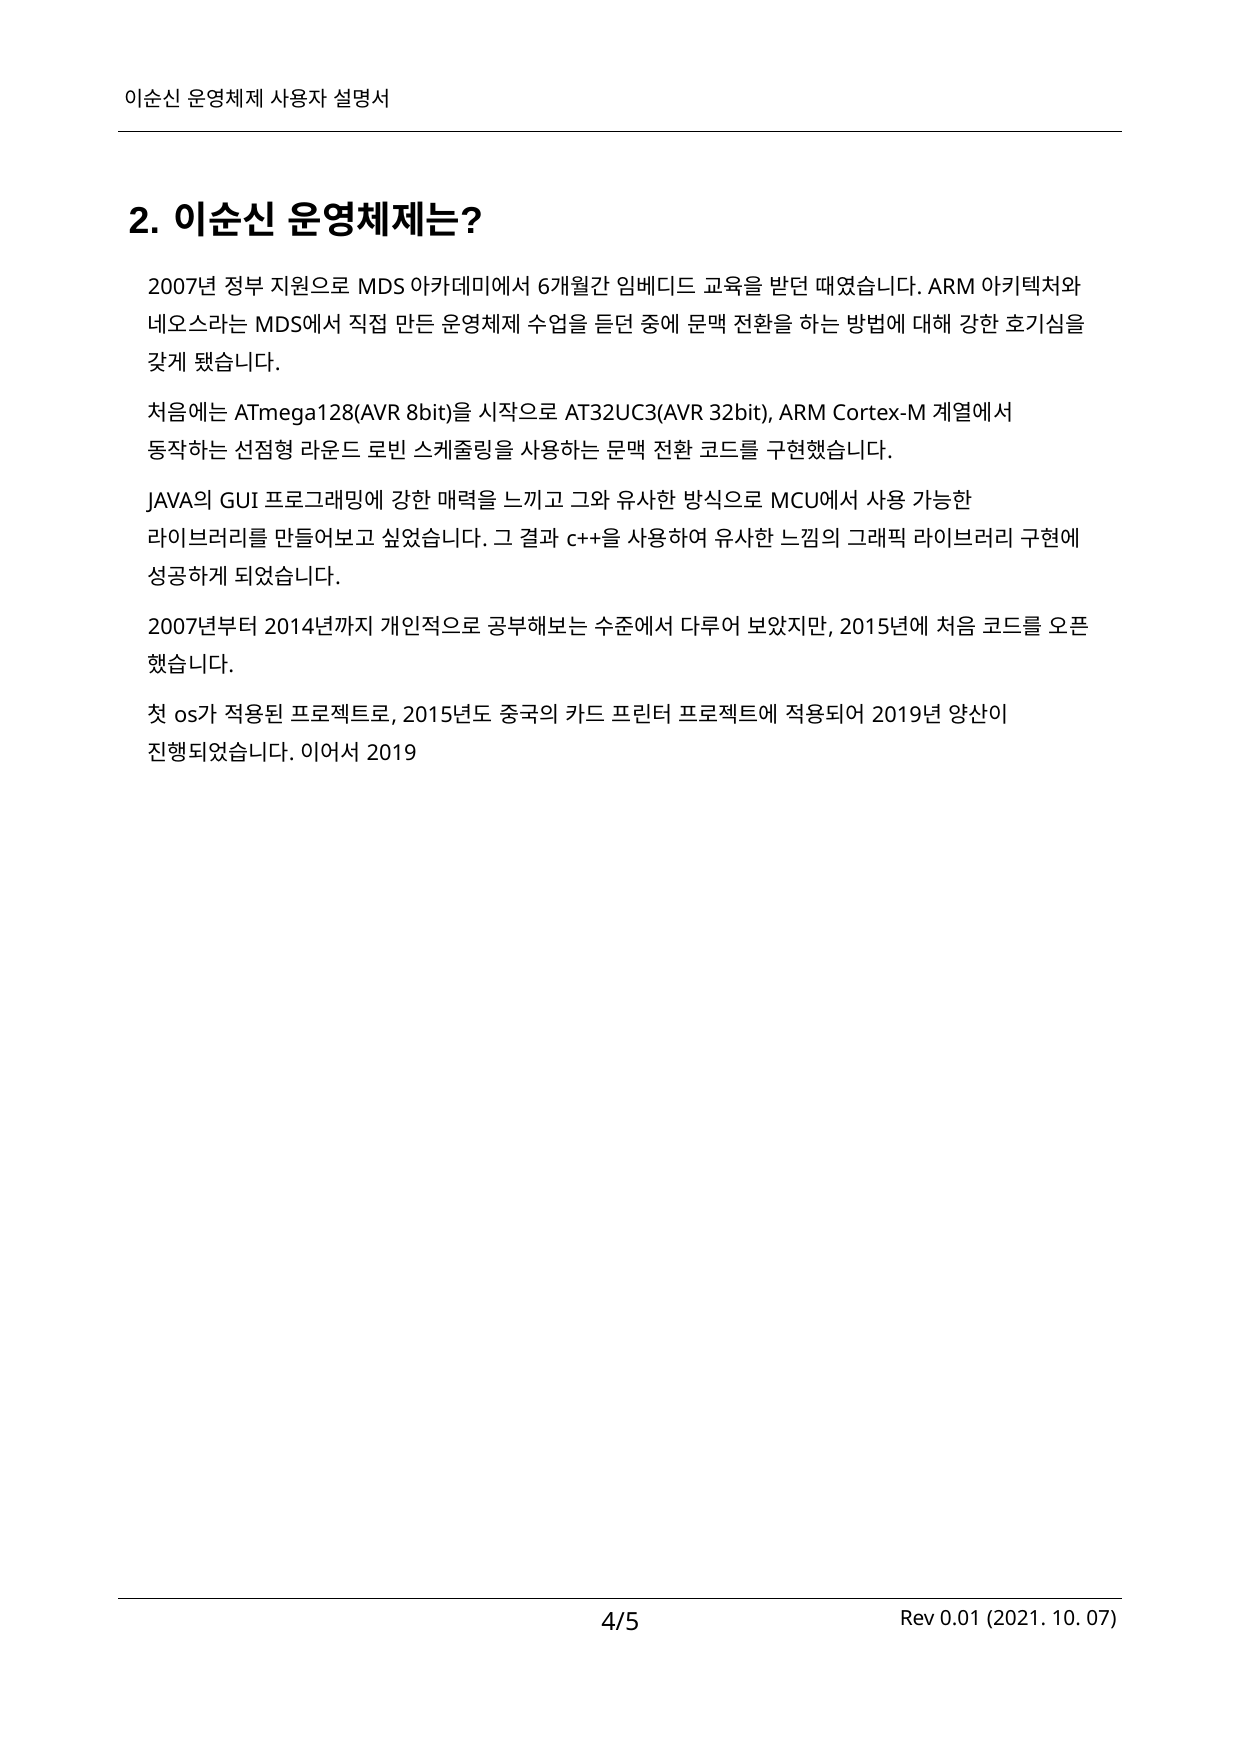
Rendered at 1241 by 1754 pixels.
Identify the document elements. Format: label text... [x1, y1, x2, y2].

text 2007년 정부 지원으로 MDS 아카데미에서 6개월간 임베디드 교육을 받던 때였습니다. ARM 아키텍처와 네오스라는 MDS에서 직접 만든 운영체제 수업을 듣던 중에 문맥 전환을 하는 방법에 대해 강한 호기심을 갖게 됐습니다. [148, 269, 1093, 377]
text 처음에는 ATmega128(AVR 8bit)을 시작으로 AT32UC3(AVR 32bit), ARM Cortex-M 계열에서 동작하는 선점형 라운드 로빈 스케줄링을 사용하는 문맥 전환 코드를 구현했습니다. [148, 395, 1093, 465]
text JAVA의 GUI 프로그래밍에 강한 매력을 느끼고 그와 유사한 방식으로 MCU에서 사용 가능한 라이브러리를 만들어보고 싶었습니다. 그 결과 c++을 사용하여 유사한 느낌의 그래픽 라이브러리 구현에 성공하게 되었습니다. [148, 483, 1093, 591]
text 2007년부터 2014년까지 개인적으로 공부해보는 수준에서 다루어 보았지만, 2015년에 처음 코드를 오픈 했습니다. [148, 609, 1093, 678]
subtitle 이순신 운영체제는? [118, 190, 1122, 244]
text 첫 os가 적용된 프로젝트로, 2015년도 중국의 카드 프린터 프로젝트에 적용되어 2019년 양산이 진행되었습니다. 이어서 2019 [148, 697, 1093, 766]
